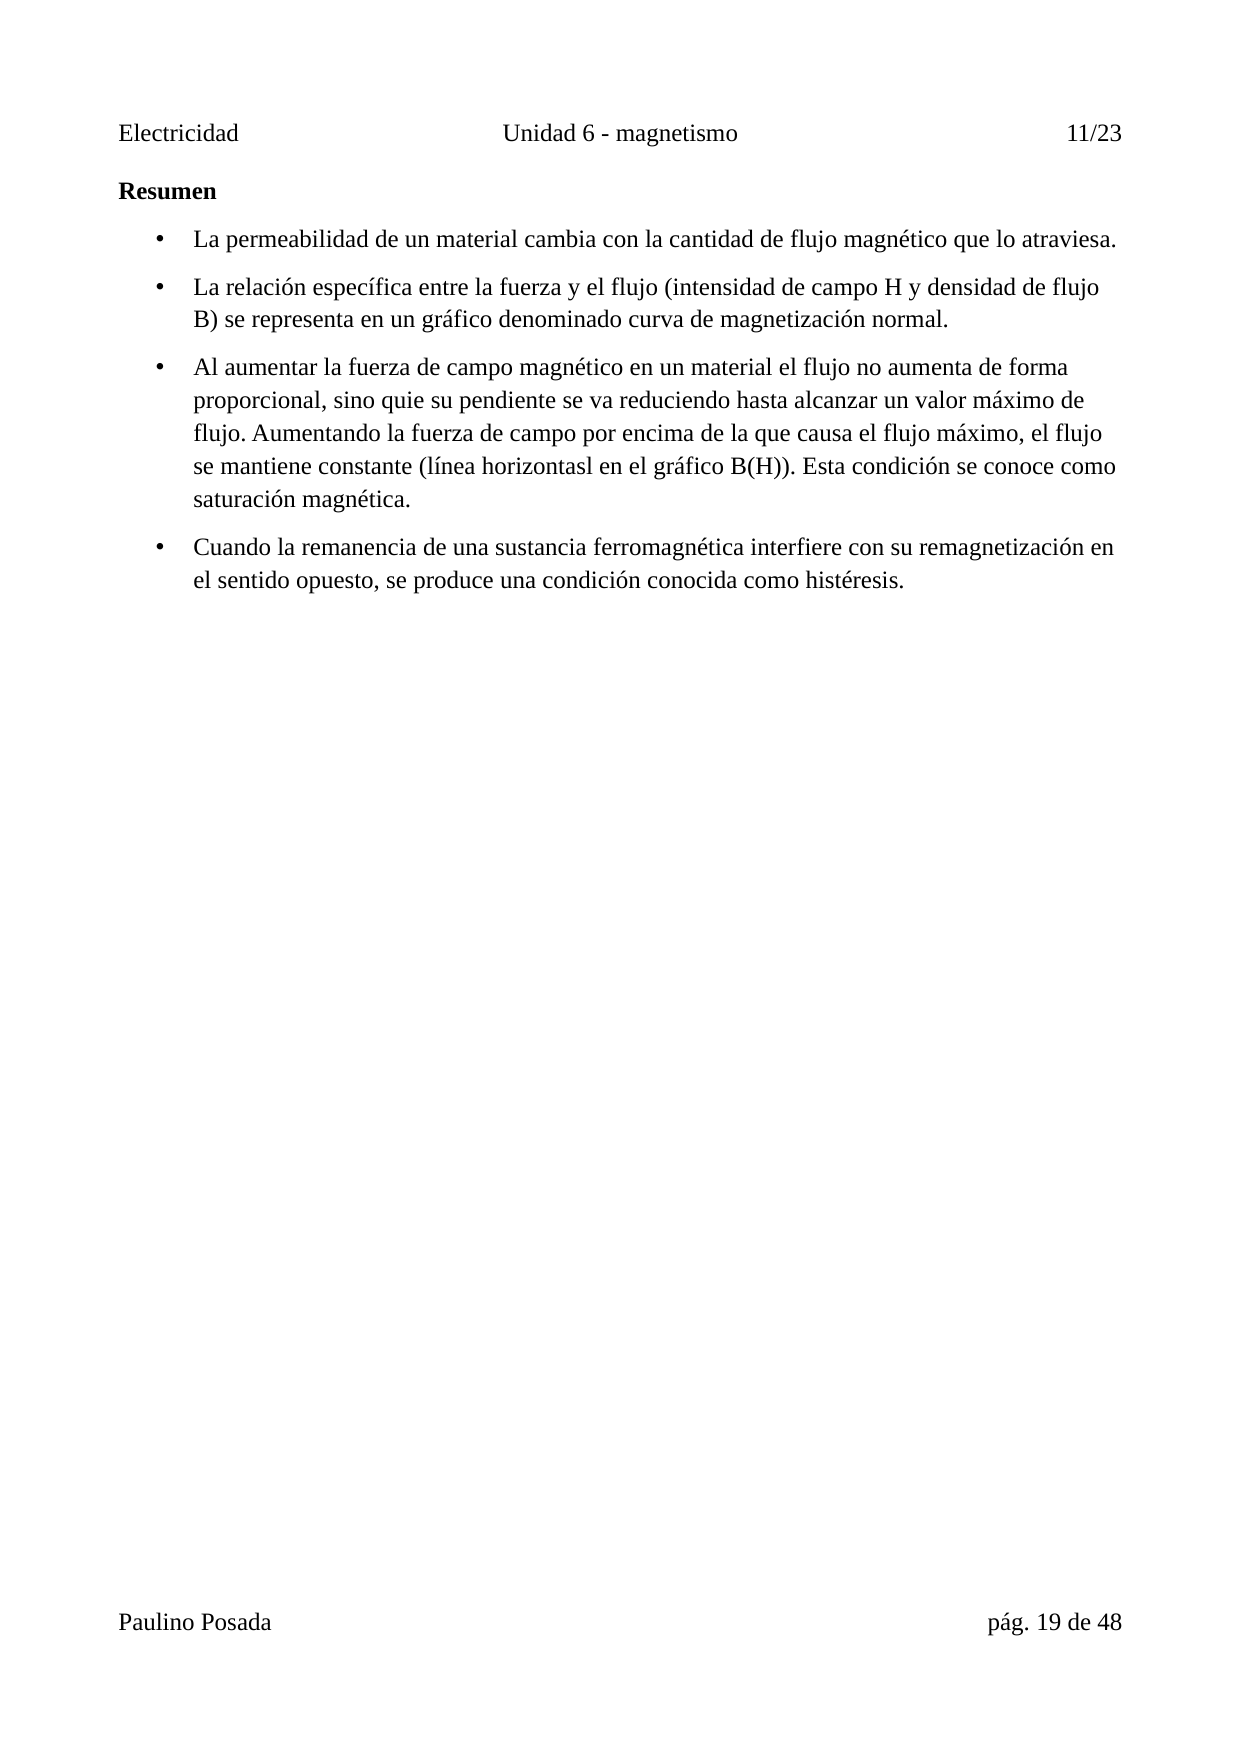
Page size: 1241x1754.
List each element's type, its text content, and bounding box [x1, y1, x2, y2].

list Al aumentar la fuerza de campo magnético en un material el flujo no aumenta de forma proporcional, sino quie su pendiente se va reduciendo hasta alcanzar un valor máximo de flujo. Aumentando la fuerza de campo por encima de la que causa el flujo máximo, el flujo se mantiene constante (línea horizontasl en el gráfico B(H)). Esta condición se conoce como saturación magnética. [156, 352, 1122, 513]
text Resumen [118, 176, 1122, 205]
list Cuando la remanencia de una sustancia ferromagnética interfiere con su remagnetización en el sentido opuesto, se produce una condición conocida como histéresis. [156, 532, 1122, 594]
list La relación específica entre la fuerza y el flujo (intensidad de campo H y densidad de flujo B) se representa en un gráfico denominado curva de magnetización normal. [156, 272, 1122, 333]
list La permeabilidad de un material cambia con la cantidad de flujo magnético que lo atraviesa. [156, 224, 1122, 253]
